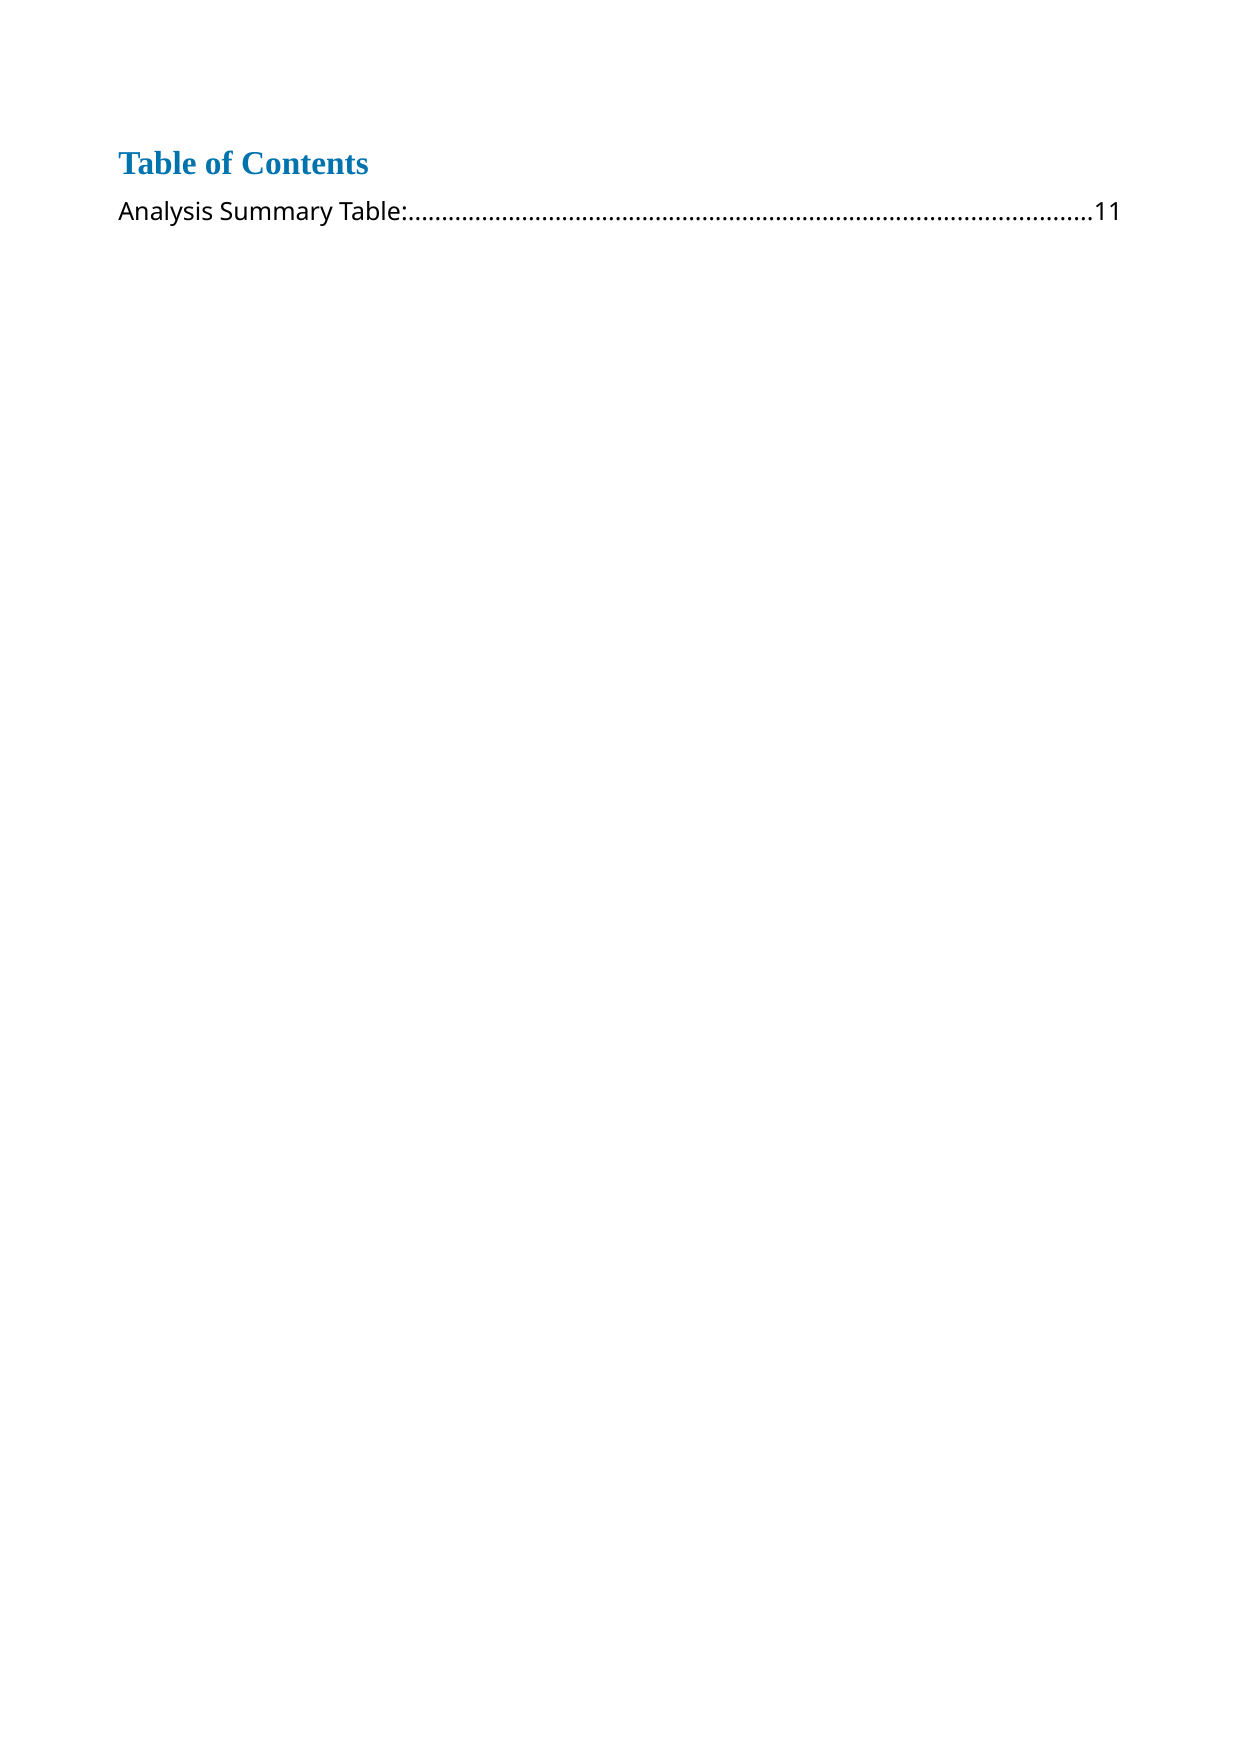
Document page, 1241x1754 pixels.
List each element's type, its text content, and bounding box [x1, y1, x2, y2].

subtitle Table of Contents [118, 143, 1122, 181]
text Analysis Summary Table: 11 [118, 194, 1122, 228]
